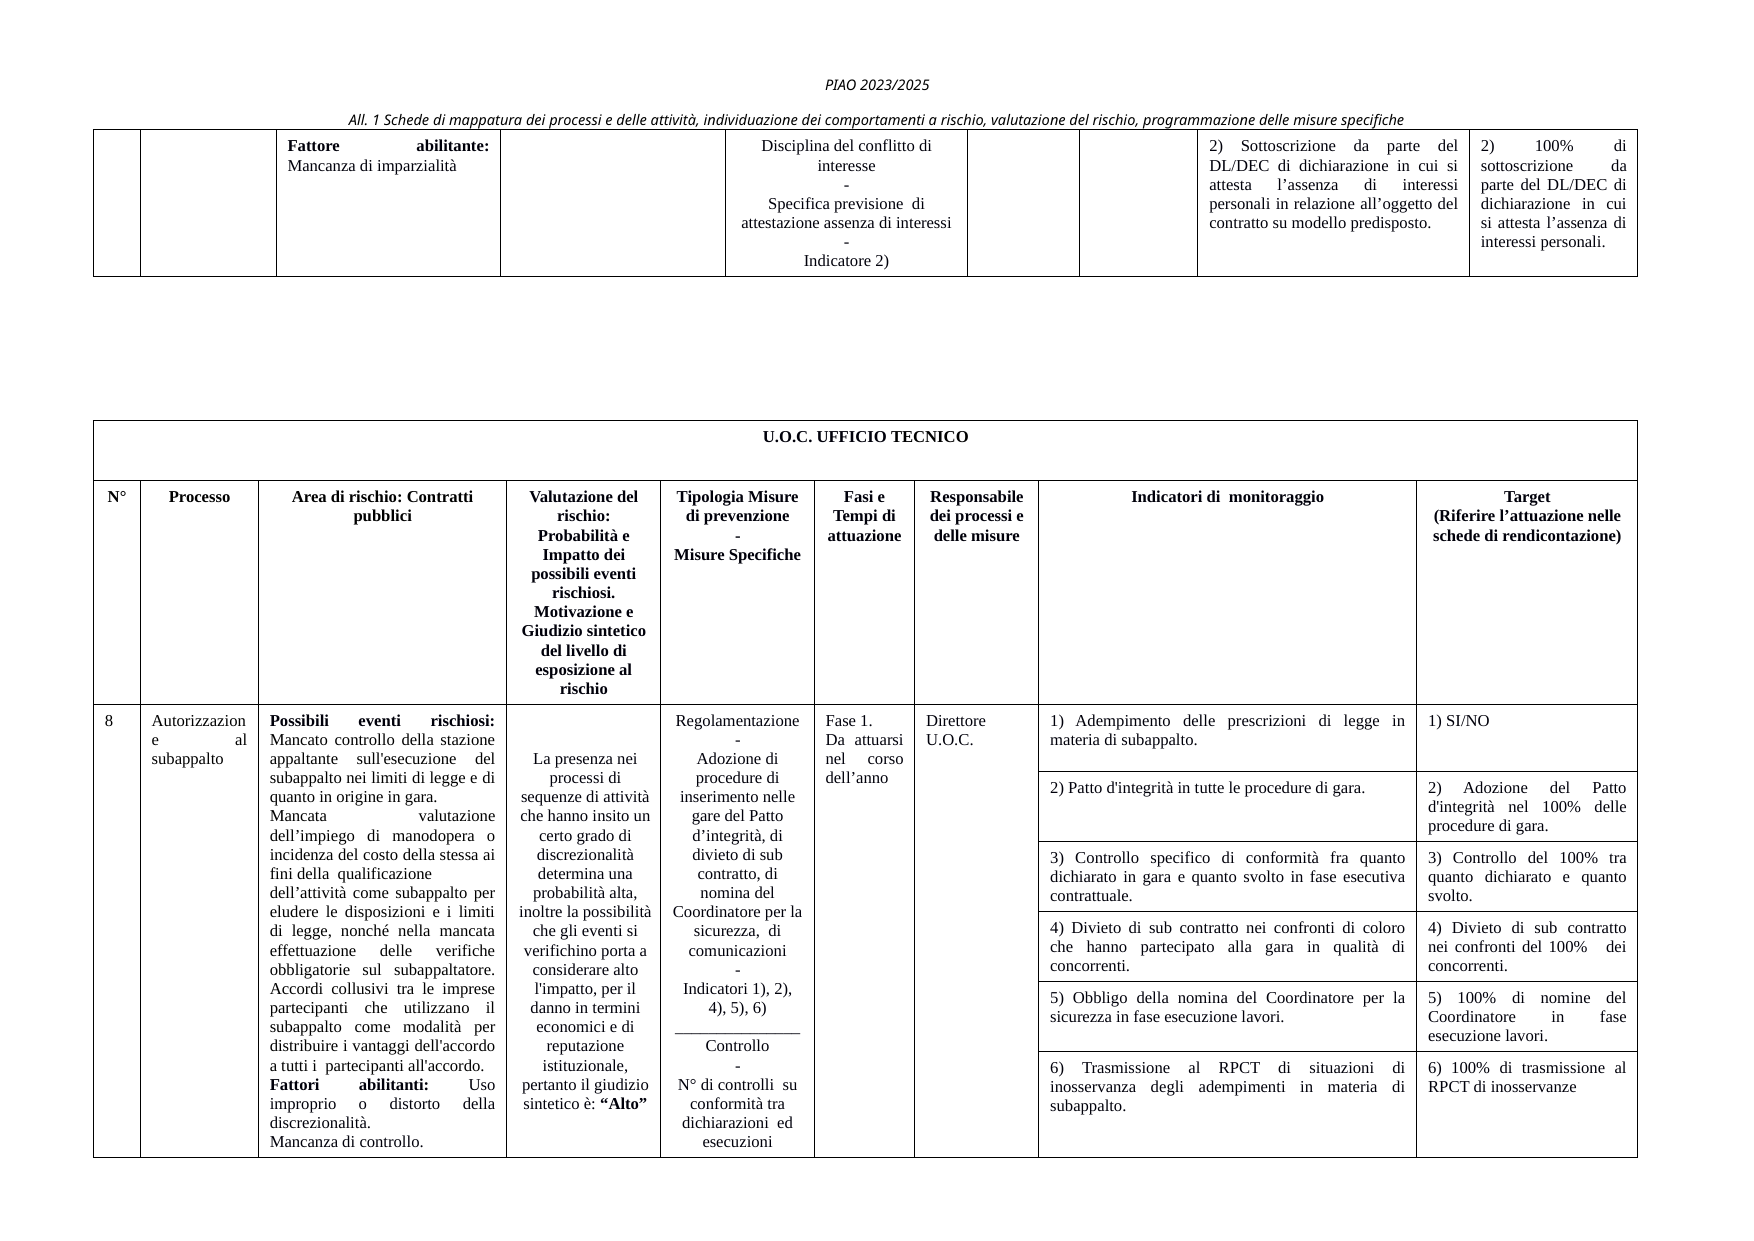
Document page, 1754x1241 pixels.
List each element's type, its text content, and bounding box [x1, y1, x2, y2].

table_header U.O.C. UFFICIO TECNICO [94, 421, 1637, 480]
table_cell Area di rischio: Contratti pubblici [259, 481, 506, 704]
table_cell 6) 100% di trasmissione al RPCT di inosservanze [1417, 1052, 1637, 1157]
table_cell Possibili eventi rischiosi: Mancato controllo della stazione appaltante sull'esecuzione del subappalto nei limiti di legge e di quanto in origine in gara. Mancata valutazione dell’impiego di manodopera o incidenza del costo della stessa ai fini della qualificazione dell’attività come subappalto per eludere le disposizioni e i limiti di legge, nonché nella mancata effettuazione delle verifiche obbligatorie sul subappaltatore. Accordi collusivi tra le imprese partecipanti che utilizzano il subappalto come modalità per distribuire i vantaggi dell'accordo a tutti i partecipanti all'accordo. Fattori abilitanti: Uso improprio o distorto della discrezionalità. Mancanza di controllo. [259, 705, 506, 1157]
table_cell 1) SI/NO [1417, 705, 1637, 771]
table_cell 2) 100% di sottoscrizione da parte del DL/DEC di dichiarazione in cui si attesta l’assenza di interessi personali. [1470, 130, 1637, 276]
table_cell Fasi e Tempi di attuazione [815, 481, 914, 704]
table_cell La presenza nei processi di sequenze di attività che hanno insito un certo grado di discrezionalità determina una probabilità alta, inoltre la possibilità che gli eventi si verifichino porta a considerare alto l'impatto, per il danno in termini economici e di reputazione istituzionale, pertanto il giudizio sintetico è: “Alto” [507, 705, 660, 1157]
table_cell [968, 130, 1079, 276]
table_cell 5) Obbligo della nomina del Coordinatore per la sicurezza in fase esecuzione lavori. [1039, 982, 1416, 1051]
table_cell 1) Adempimento delle prescrizioni di legge in materia di subappalto. [1039, 705, 1416, 771]
table_cell 3) Controllo del 100% tra quanto dichiarato e quanto svolto. [1417, 842, 1637, 911]
table_cell 3) Controllo specifico di conformità fra quanto dichiarato in gara e quanto svolto in fase esecutiva contrattuale. [1039, 842, 1416, 911]
table_cell 4) Divieto di sub contratto nei confronti di coloro che hanno partecipato alla gara in qualità di concorrenti. [1039, 912, 1416, 981]
table_cell N° [94, 481, 140, 704]
table_cell Fattore abilitante: Mancanza di imparzialità [277, 130, 500, 276]
table_cell Disciplina del conflitto di interesse - Specifica previsione di attestazione assenza di interessi - Indicatore 2) [726, 130, 967, 276]
table_cell [1080, 130, 1197, 276]
table_cell 4) Divieto di sub contratto nei confronti del 100% dei concorrenti. [1417, 912, 1637, 981]
table_cell Indicatori di monitoraggio [1039, 481, 1416, 704]
table_cell Valutazione del rischio: Probabilità e Impatto dei possibili eventi rischiosi. Motivazione e Giudizio sintetico del livello di esposizione al rischio [507, 481, 660, 704]
table_cell 5) 100% di nomine del Coordinatore in fase esecuzione lavori. [1417, 982, 1637, 1051]
table_cell Regolamentazione - Adozione di procedure di inserimento nelle gare del Patto d’integrità, di divieto di sub contratto, di nomina del Coordinatore per la sicurezza, di comunicazioni - Indicatori 1), 2), 4), 5), 6) _______________ Controllo - N° di controlli su conformità tra dichiarazioni ed esecuzioni [661, 705, 814, 1157]
table_cell Tipologia Misure di prevenzione - Misure Specifiche [661, 481, 814, 704]
table_cell Autorizzazione al subappalto [141, 705, 258, 1157]
table_cell 2) Patto d'integrità in tutte le procedure di gara. [1039, 772, 1416, 841]
table_cell 8 [94, 705, 140, 1157]
table_cell [94, 130, 140, 276]
table_cell Direttore U.O.C. [915, 705, 1038, 1157]
table_cell Target (Riferire l’attuazione nelle schede di rendicontazione) [1417, 481, 1637, 704]
table_cell Responsabile dei processi e delle misure [915, 481, 1038, 704]
table_cell 6) Trasmissione al RPCT di situazioni di inosservanza degli adempimenti in materia di subappalto. [1039, 1052, 1416, 1157]
table_cell Processo [141, 481, 258, 704]
table_cell [141, 130, 276, 276]
table_cell Fase 1. Da attuarsi nel corso dell’anno [815, 705, 914, 1157]
table_cell 2) Adozione del Patto d'integrità nel 100% delle procedure di gara. [1417, 772, 1637, 841]
table_cell 2) Sottoscrizione da parte del DL/DEC di dichiarazione in cui si attesta l’assenza di interessi personali in relazione all’oggetto del contratto su modello predisposto. [1198, 130, 1469, 276]
table_cell [501, 130, 725, 276]
